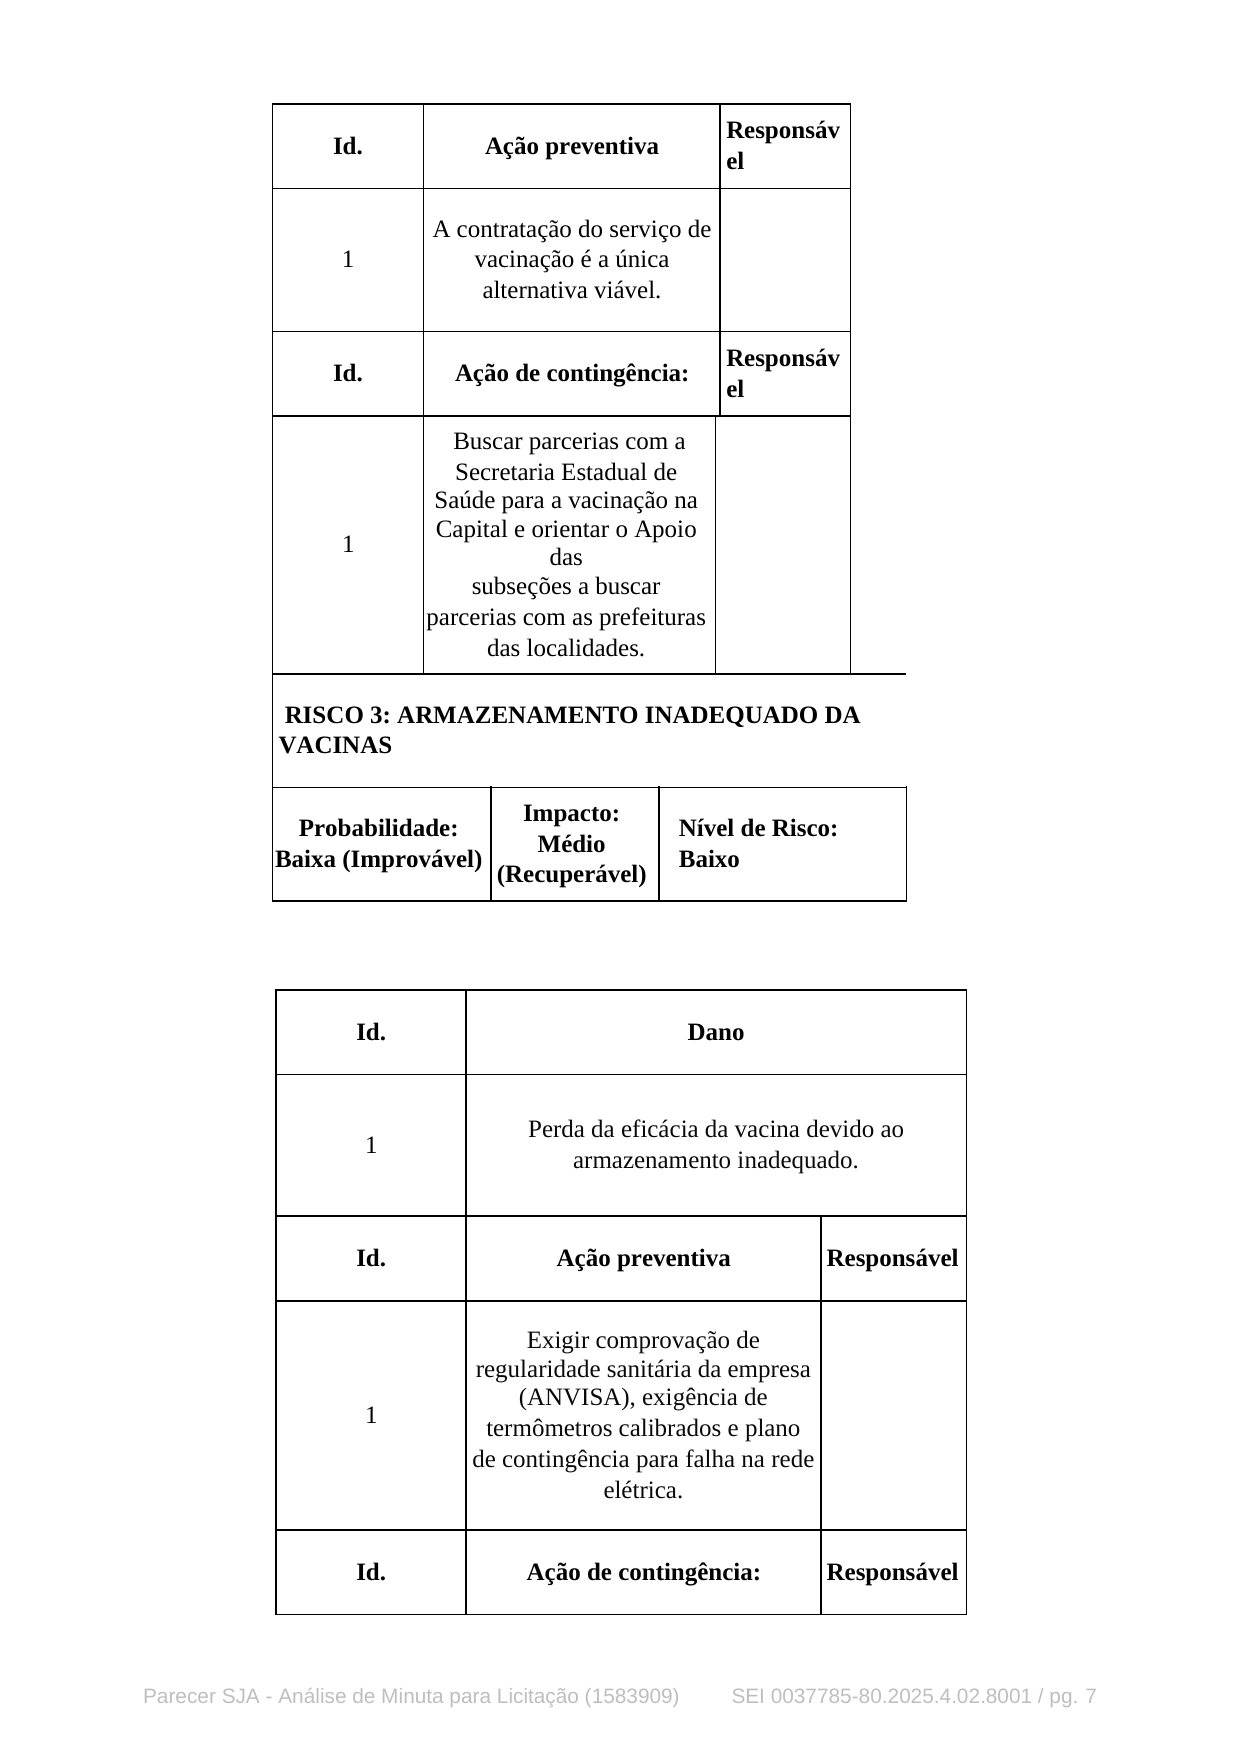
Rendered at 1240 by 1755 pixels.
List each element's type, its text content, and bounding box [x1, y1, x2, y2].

table_cell Probabilidade: Baixa (Improvável) [273, 788, 490, 900]
table_cell Nível de Risco: Baixo [660, 788, 906, 900]
table_cell Ação preventiva [424, 105, 719, 188]
table_cell Responsável [721, 332, 850, 415]
table_cell Responsável [721, 105, 850, 188]
table_cell Id. [273, 332, 423, 415]
table_cell Ação preventiva [467, 1217, 820, 1300]
table_cell [716, 417, 850, 673]
table_cell [822, 1302, 966, 1529]
table_cell Perda da eficácia da vacina devido ao armazenamento inadequado. [467, 1075, 966, 1215]
table_cell 1 [277, 1302, 465, 1529]
table_cell Buscar parcerias com a Secretaria Estadual de Saúde para a vacinação na Capital e orientar o Apoio das subseções a buscar parcerias com as prefeituras das localidades. [424, 417, 715, 673]
table_cell Exigir comprovação de regularidade sanitária da empresa (ANVISA), exigência de termômetros calibrados e plano de contingência para falha na rede elétrica. [467, 1302, 820, 1529]
table_header [271, 989, 275, 1074]
table_cell [271, 1529, 275, 1614]
table_cell [851, 103, 906, 188]
table_cell [851, 188, 906, 331]
table_header Id. [277, 991, 465, 1074]
table_cell A contratação do serviço de vacinação é a única alternativa viável. [424, 189, 719, 331]
table_cell Id. [277, 1217, 465, 1300]
table_cell 1 [273, 417, 423, 673]
table_cell 1 [277, 1075, 465, 1215]
table_header Dano [467, 991, 966, 1074]
table_cell [271, 1074, 275, 1215]
table_cell [271, 1300, 275, 1529]
table_cell [721, 189, 850, 331]
table_cell Responsável [822, 1217, 966, 1300]
table_cell Responsável [822, 1531, 966, 1614]
table_cell Ação de contingência: [424, 332, 719, 415]
table_cell Id. [273, 105, 423, 188]
table_cell 1 [273, 189, 423, 331]
table_cell RISCO 3: ARMAZENAMENTO INADEQUADO DA VACINAS [273, 675, 906, 786]
table_cell Ação de contingência: [467, 1531, 820, 1614]
table_cell Impacto: Médio (Recuperável) [492, 788, 658, 900]
table_cell [851, 415, 906, 673]
table_cell Id. [277, 1531, 465, 1614]
table_cell [851, 331, 906, 415]
table_cell [271, 1215, 275, 1300]
